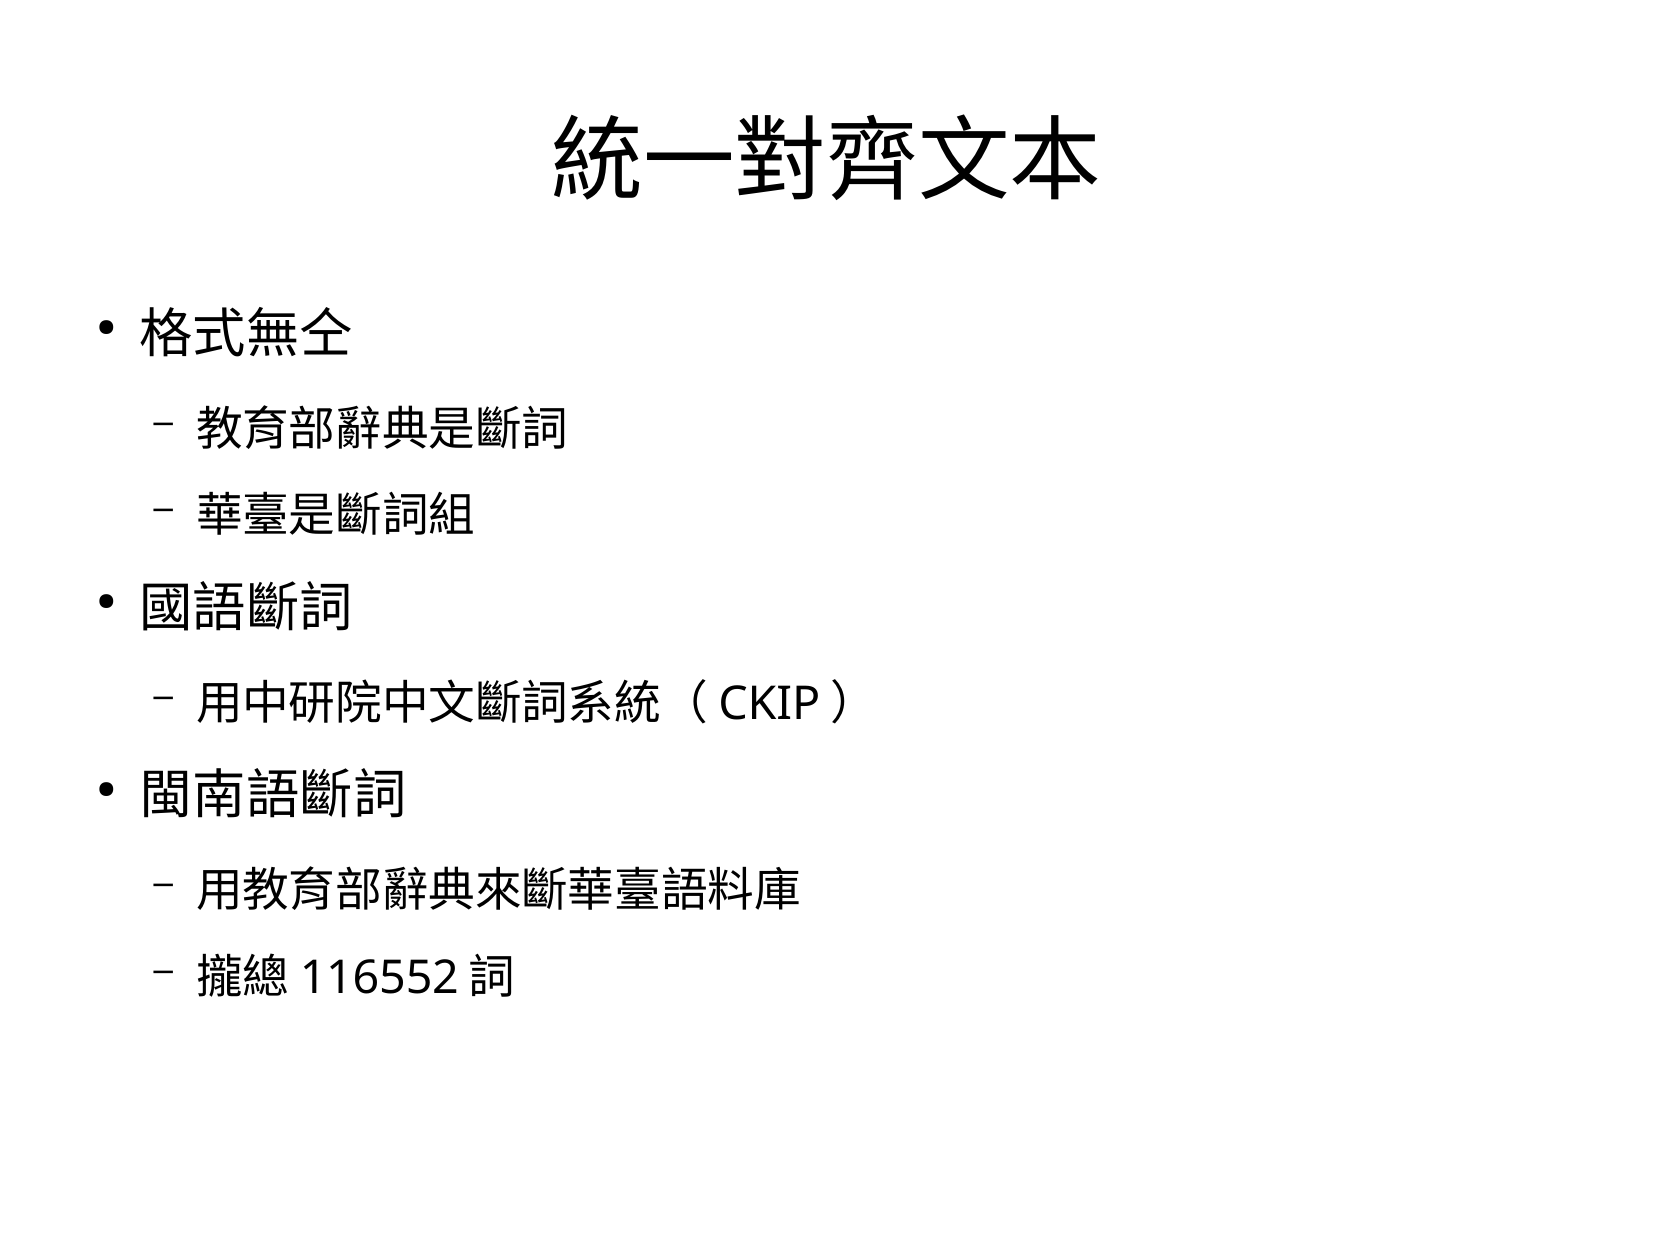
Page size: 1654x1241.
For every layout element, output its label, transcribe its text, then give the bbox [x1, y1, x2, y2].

list 格式無仝 教育部辭典是斷詞 華臺是斷詞組 國語斷詞 用中研院中文斷詞系統（CKIP） 閩南語斷詞 用教育部辭典來斷華臺語料庫 攏總116552詞 [82, 290, 1538, 1010]
title 統一對齊文本 [82, 49, 1571, 257]
